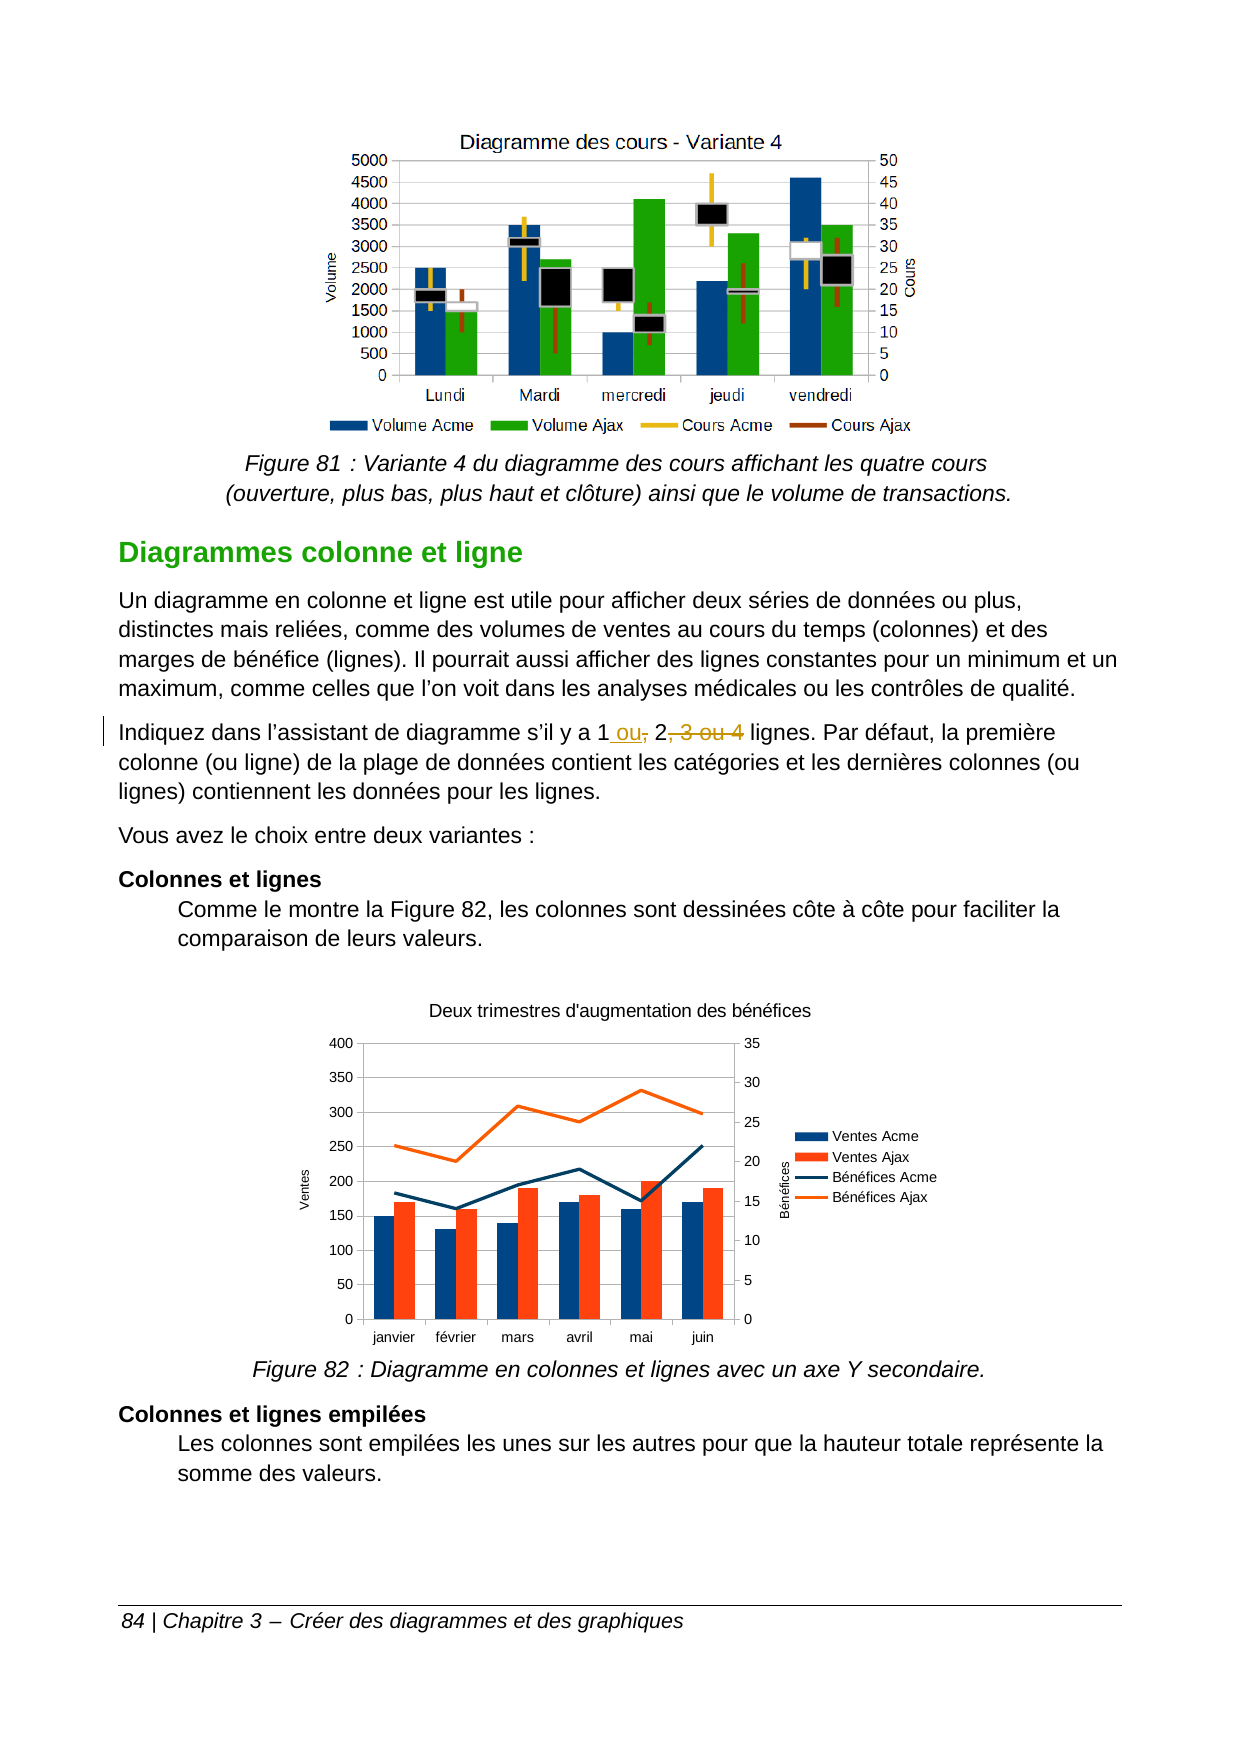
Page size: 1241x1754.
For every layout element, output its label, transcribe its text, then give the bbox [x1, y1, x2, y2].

text Un diagramme en colonne et ligne est utile pour afficher deux séries de données ou plus, distinctes mais reliées, comme des volumes de ventes au cours du temps (colonnes) et des marges de bénéfice (lignes). Il pourrait aussi afficher des lignes constantes pour un minimum et un maximum, comme celles que l’on voit dans les analyses médicales ou les contrôles de qualité. [118, 583, 1122, 701]
subtitle Colonnes et lignes empilées [118, 1397, 1122, 1427]
subtitle Diagrammes colonne et ligne [118, 535, 1122, 569]
text Indiquez dans l’assistant de diagramme s’il y a 1 ou 2 lignes. Par défaut, la première colonne (ou ligne) de la plage de données contient les catégories et les dernières colonnes (ou lignes) contiennent les données pour les lignes. [118, 716, 1122, 804]
text Figure 82 : Diagramme en colonnes et lignes avec un axe Y secondaire. [118, 1353, 1122, 1383]
list Comme le montre la Figure 82, les colonnes sont dessinées côte à côte pour faciliter la comparaison de leurs valeurs. [177, 893, 1122, 952]
text Figure 81 : Variante 4 du diagramme des cours affichant les quatre cours (ouverture, plus bas, plus haut et clôture) ainsi que le volume de transactions. [118, 447, 1122, 506]
picture [319, 118, 921, 447]
text Vous avez le choix entre deux variantes : [118, 819, 1122, 848]
subtitle Colonnes et lignes [118, 863, 1122, 893]
list Les colonnes sont empilées les unes sur les autres pour que la hauteur totale représente la somme des valeurs. [177, 1427, 1122, 1486]
